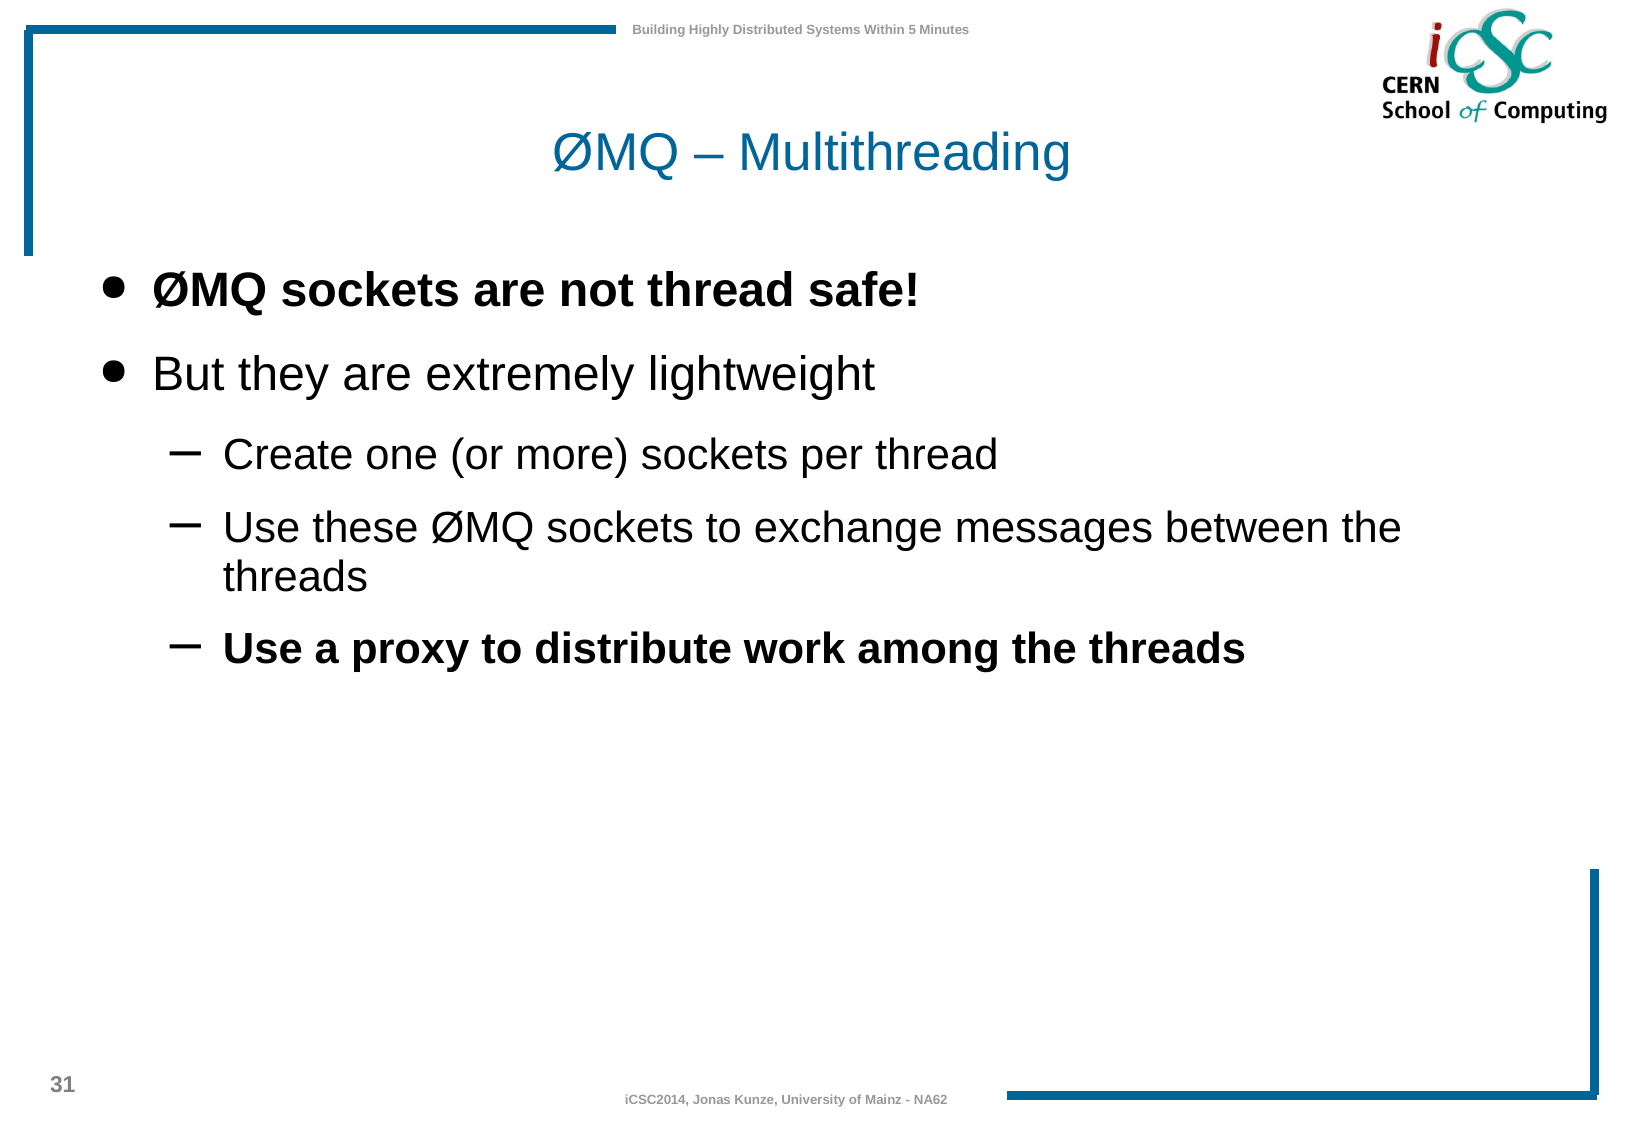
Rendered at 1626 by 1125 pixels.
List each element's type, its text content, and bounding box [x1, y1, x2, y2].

list ØMQ sockets are not thread safe! But they are extremely lightweight Create one (or more) sockets per thread Use these ØMQ sockets to exchange messages between the threads Use a proxy to distribute work among the threads [81, 263, 1512, 1051]
picture [1381, 8, 1608, 125]
title ØMQ – Multithreading [81, 44, 1544, 233]
